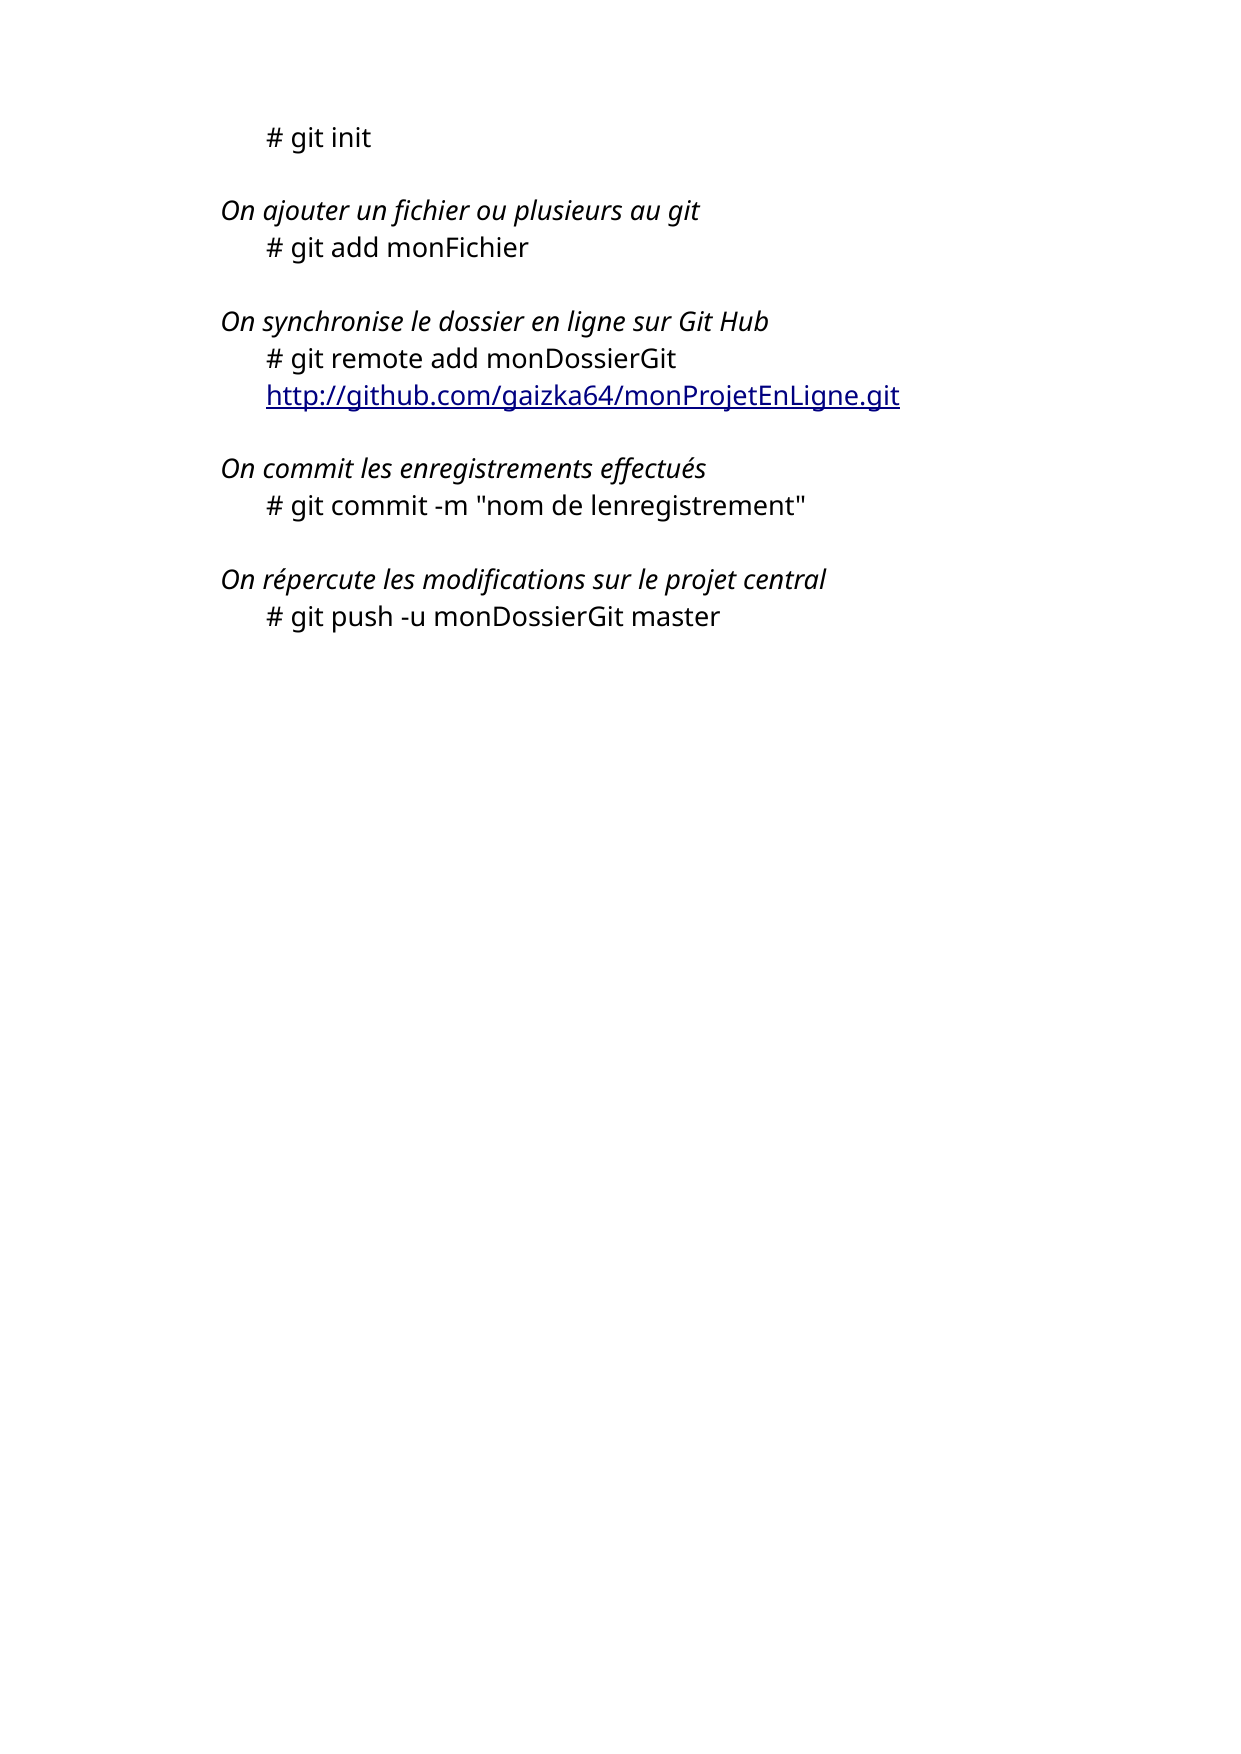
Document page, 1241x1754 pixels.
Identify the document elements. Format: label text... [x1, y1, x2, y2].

text # git add monFichier [118, 229, 1122, 266]
text # git push -u monDossierGit master [118, 597, 1122, 634]
text On synchronise le dossier en ligne sur Git Hub [118, 302, 1122, 339]
text # git init [118, 118, 1122, 155]
text On commit les enregistrements effectués [118, 450, 1122, 487]
text On ajouter un fichier ou plusieurs au git [118, 192, 1122, 229]
text On répercute les modifications sur le projet central [118, 561, 1122, 597]
text # git commit -m "nom de lenregistrement" [118, 487, 1122, 524]
text # git remote add monDossierGit [118, 339, 1122, 376]
text http://github.com/gaizka64/monProjetEnLigne.git [118, 376, 1122, 413]
